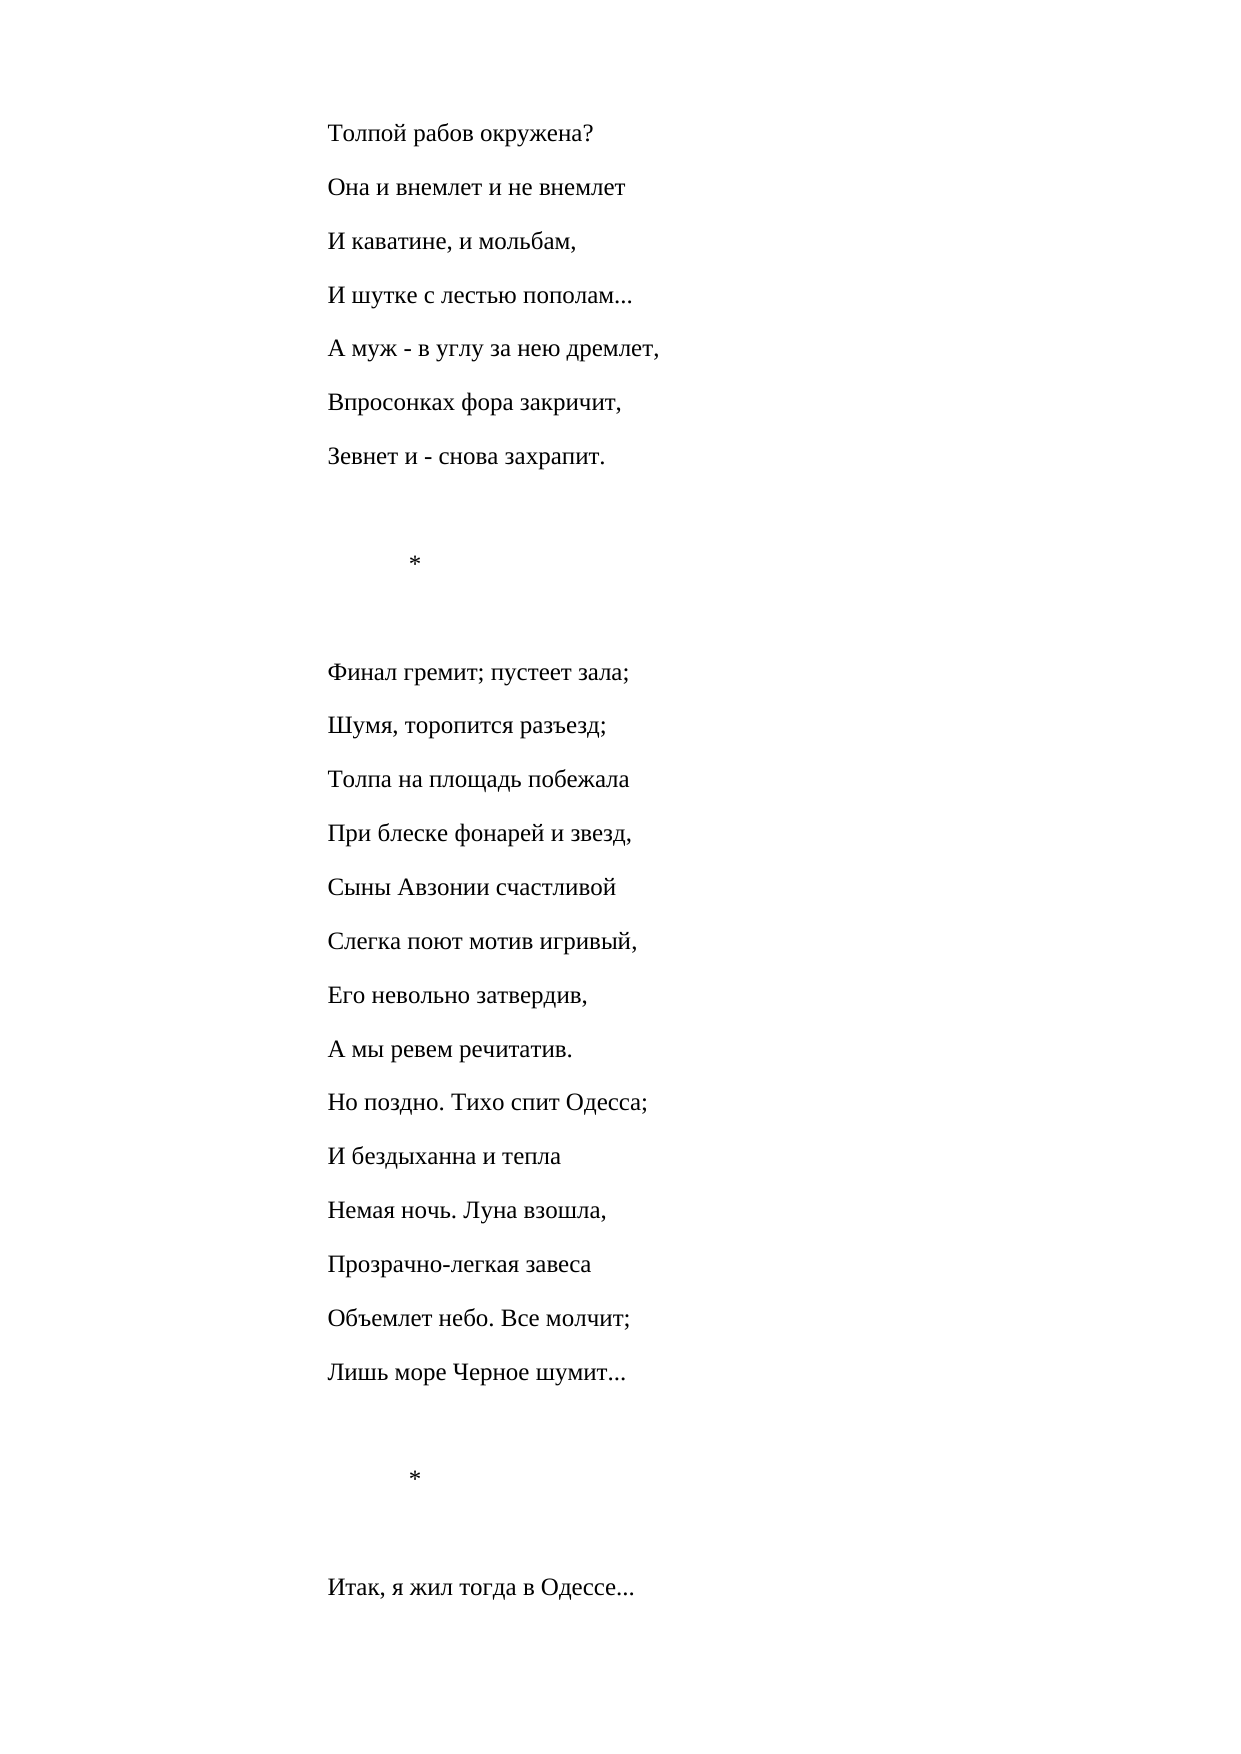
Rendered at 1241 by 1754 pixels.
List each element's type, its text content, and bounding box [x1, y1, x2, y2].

text * [177, 1464, 1152, 1493]
text Сыны Авзонии счастливой [177, 872, 1152, 901]
text Объемлет небо. Все молчит; [177, 1303, 1152, 1332]
text Итак, я жил тогда в Одессе... [177, 1572, 1152, 1601]
text И бездыханна и тепла [177, 1141, 1152, 1170]
text Толпой рабов окружена? [177, 118, 1152, 147]
text Прозрачно-легкая завеса [177, 1249, 1152, 1278]
text И шутке с лестью пополам... [177, 280, 1152, 308]
text Зевнет и - снова захрапит. [177, 441, 1152, 470]
text При блеске фонарей и звезд, [177, 818, 1152, 847]
text Но поздно. Тихо спит Одесса; [177, 1087, 1152, 1116]
text Толпа на площадь побежала [177, 764, 1152, 793]
text Шумя, торопится разъезд; [177, 711, 1152, 739]
text А мы ревем речитатив. [177, 1034, 1152, 1062]
text И каватине, и мольбам, [177, 226, 1152, 254]
text Финал гремит; пустеет зала; [177, 657, 1152, 685]
text Слегка поют мотив игривый, [177, 926, 1152, 955]
text Немая ночь. Луна взошла, [177, 1195, 1152, 1224]
text Впросонках фора закричит, [177, 387, 1152, 416]
text Лишь море Черное шумит... [177, 1357, 1152, 1386]
text * [177, 549, 1152, 578]
text Она и внемлет и не внемлет [177, 172, 1152, 201]
text Его невольно затвердив, [177, 980, 1152, 1008]
text А муж - в углу за нею дремлет, [177, 333, 1152, 362]
